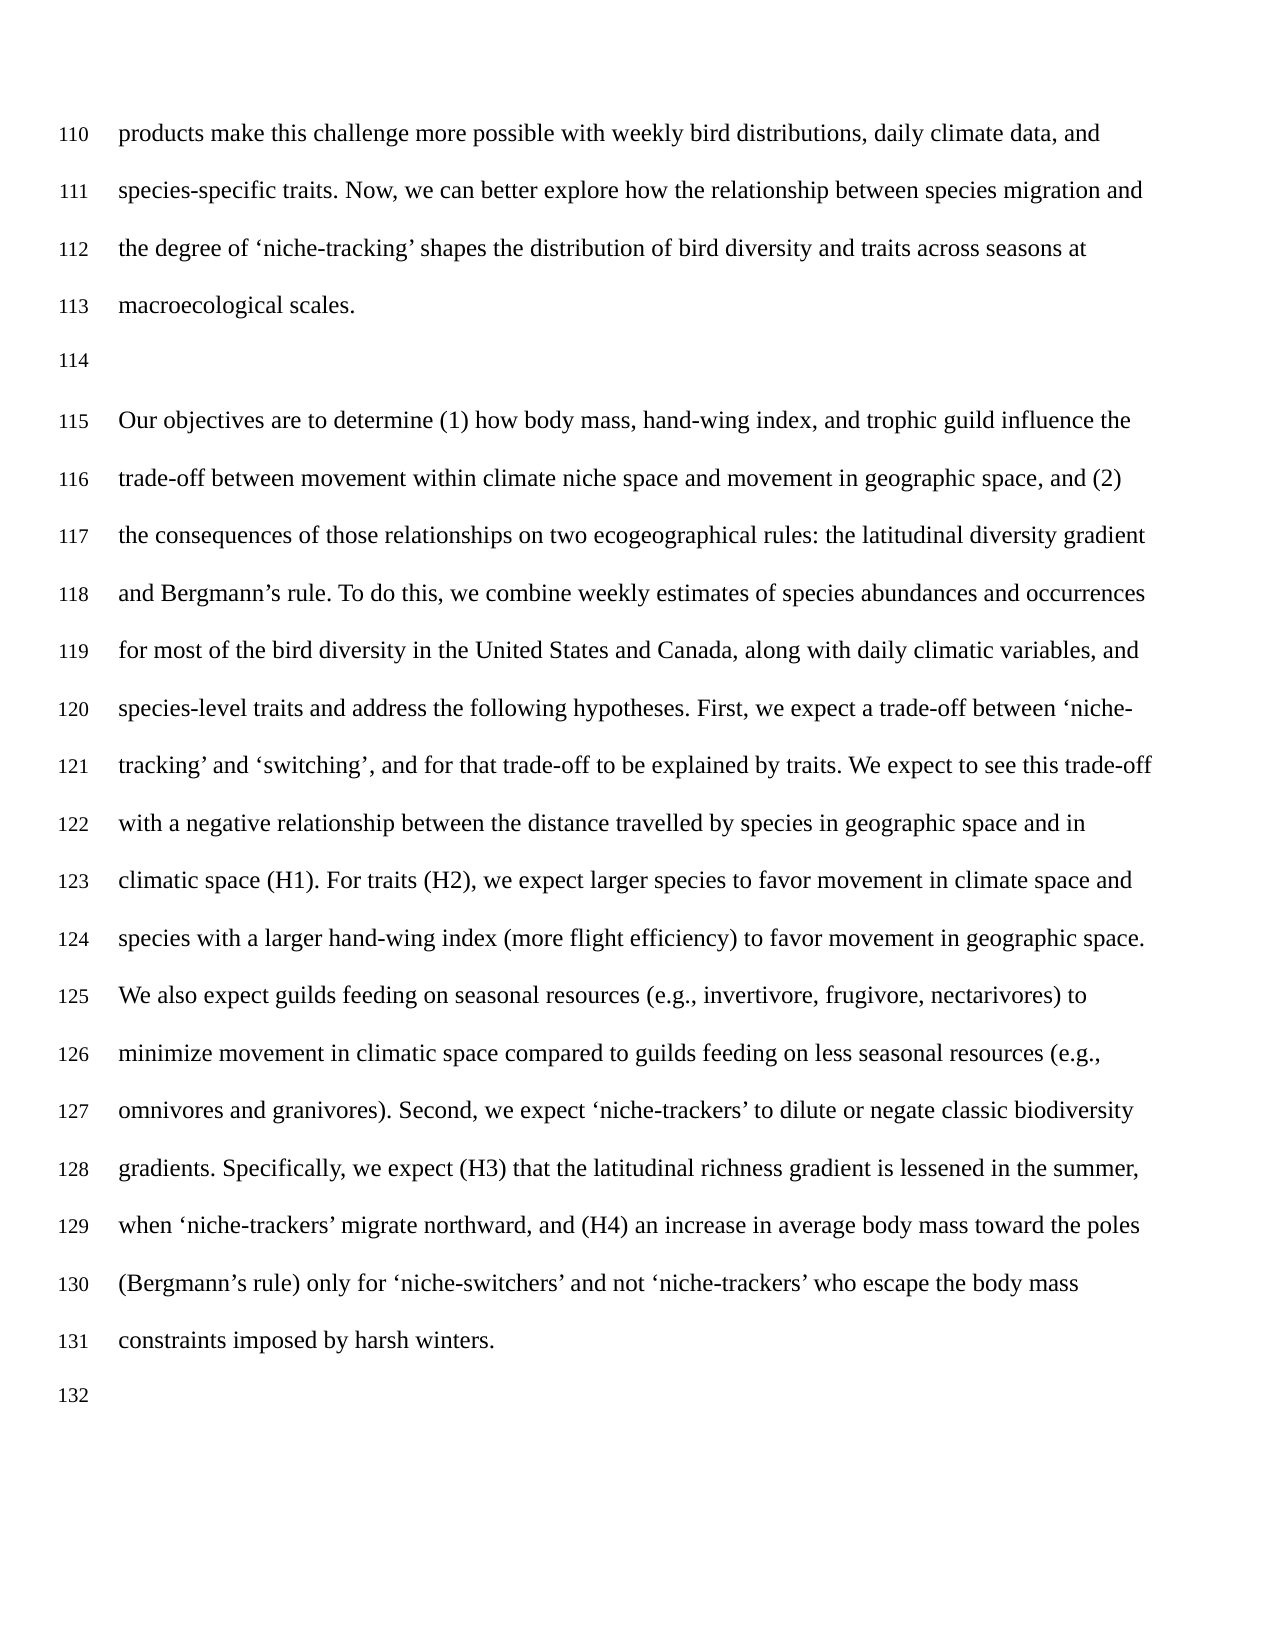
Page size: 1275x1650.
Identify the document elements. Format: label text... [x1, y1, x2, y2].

text Our objectives are to determine (1) how body mass, hand-wing index, and trophic guild influence the trade-off between movement within climate niche space and movement in geographic space, and (2) the consequences of those relationships on two ecogeographical rules: the latitudinal diversity gradient and Bergmann’s rule. To do this, we combine weekly estimates of species abundances and occurrences for most of the bird diversity in the United States and Canada, along with daily climatic variables, and species-level traits and address the following hypotheses. First, we expect a trade-off between ‘niche-tracking’ and ‘switching’, and for that trade-off to be explained by traits. We expect to see this trade-off with a negative relationship between the distance travelled by species in geographic space and in climatic space (H1). For traits (H2), we expect larger species to favor movement in climate space and species with a larger hand-wing index (more flight efficiency) to favor movement in geographic space. We also expect guilds feeding on seasonal resources (e.g., invertivore, frugivore, nectarivores) to minimize movement in climatic space compared to guilds feeding on less seasonal resources (e.g., omnivores and granivores). Second, we expect ‘niche-trackers’ to dilute or negate classic biodiversity gradients. Specifically, we expect (H3) that the latitudinal richness gradient is lessened in the summer, when ‘niche-trackers’ migrate northward, and (H4) an increase in average body mass toward the poles (Bergmann’s rule) only for ‘niche-switchers’ and not ‘niche-trackers’ who escape the body mass constraints imposed by harsh winters. [118, 406, 1157, 1354]
text products make this challenge more possible with weekly bird distributions, daily climate data, and species-specific traits. Now, we can better explore how the relationship between species migration and the degree of ‘niche-tracking’ shapes the distribution of bird diversity and traits across seasons at macroecological scales. [118, 118, 1157, 319]
